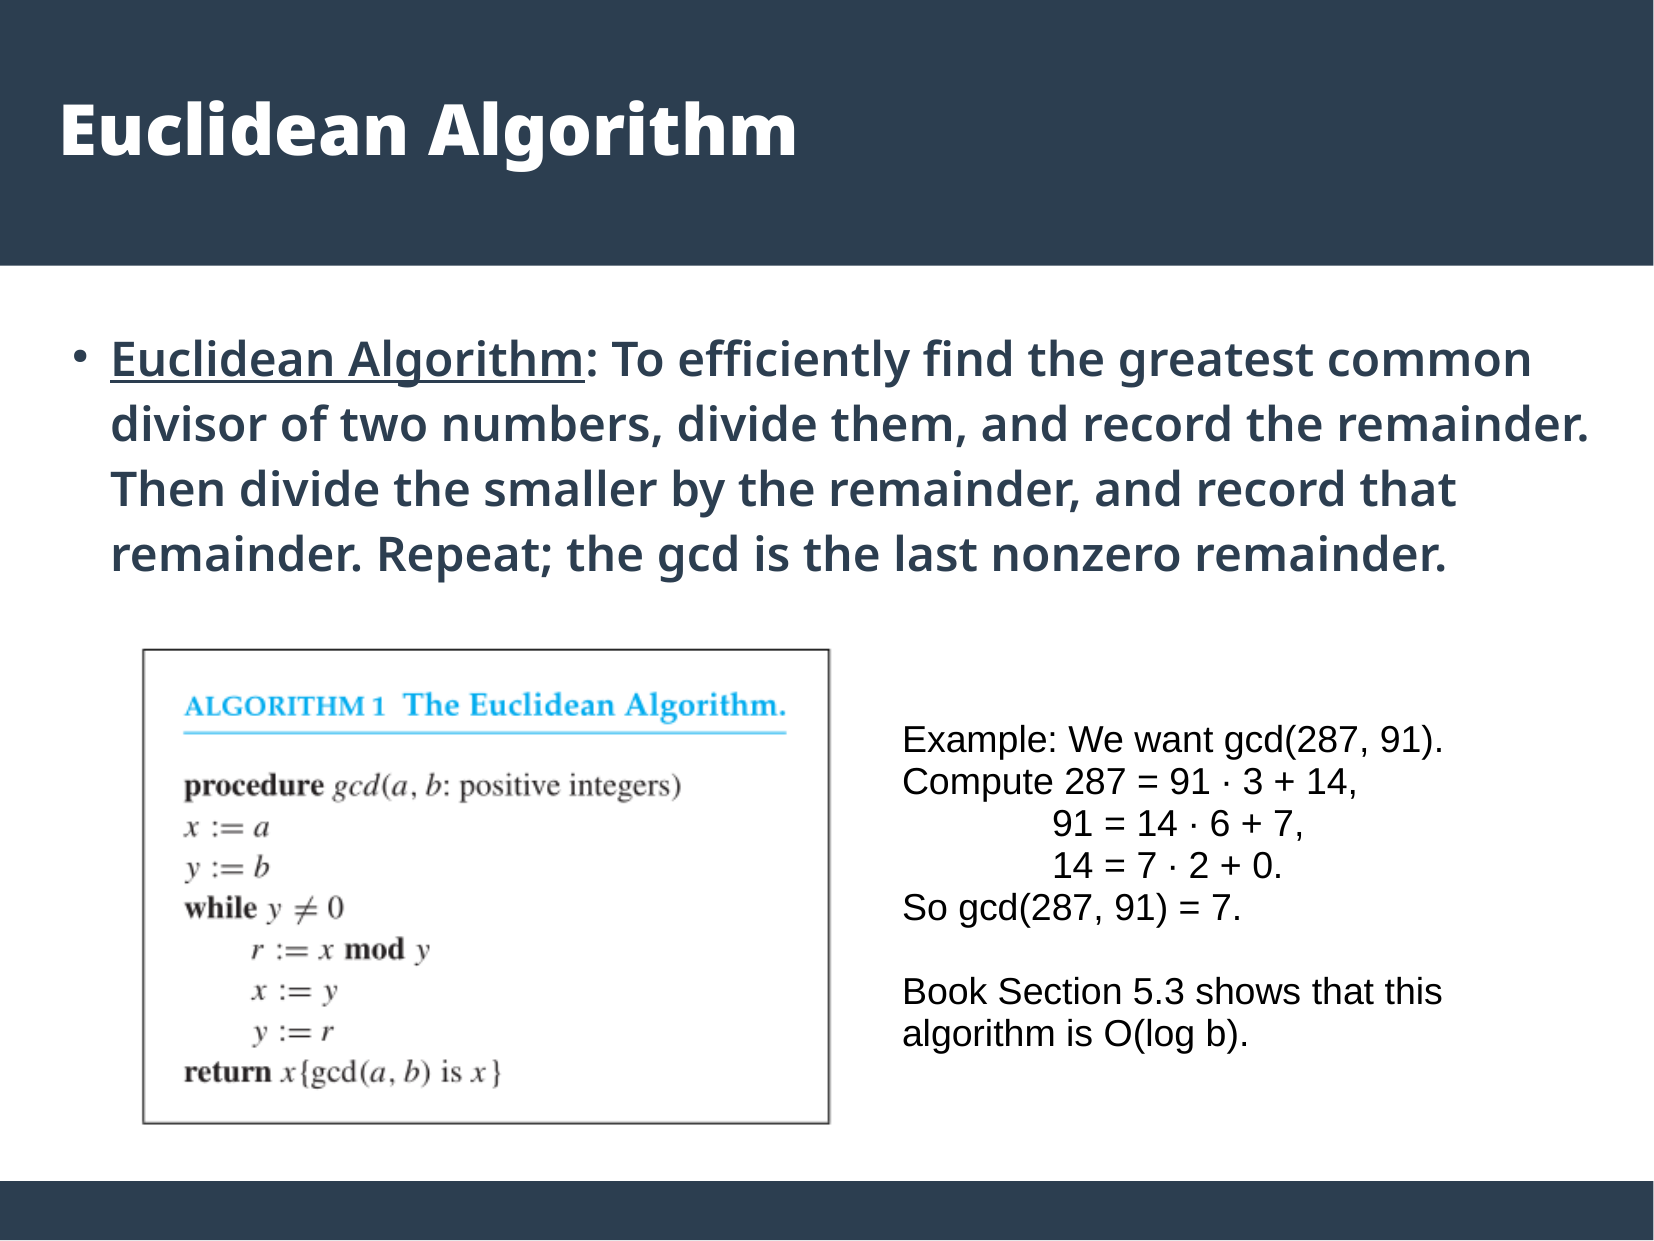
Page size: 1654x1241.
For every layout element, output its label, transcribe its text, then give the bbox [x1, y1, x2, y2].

picture [134, 639, 840, 1142]
text_box Example: We want gcd(287, 91). Compute 287 = 91 ∙ 3 + 14, 91 = 14 ∙ 6 + 7, 14 = 7 ∙ 2 + 0. So gcd(287, 91) = 7. Book Section 5.3 shows that this algorithm is O(log b). [887, 711, 1563, 1062]
title Euclidean Algorithm [59, 49, 1595, 207]
list Euclidean Algorithm: To efficiently find the greatest common divisor of two numbers, divide them, and record the remainder. Then divide the smaller by the remainder, and record that remainder. Repeat; the gcd is the last nonzero remainder. [59, 324, 1595, 601]
